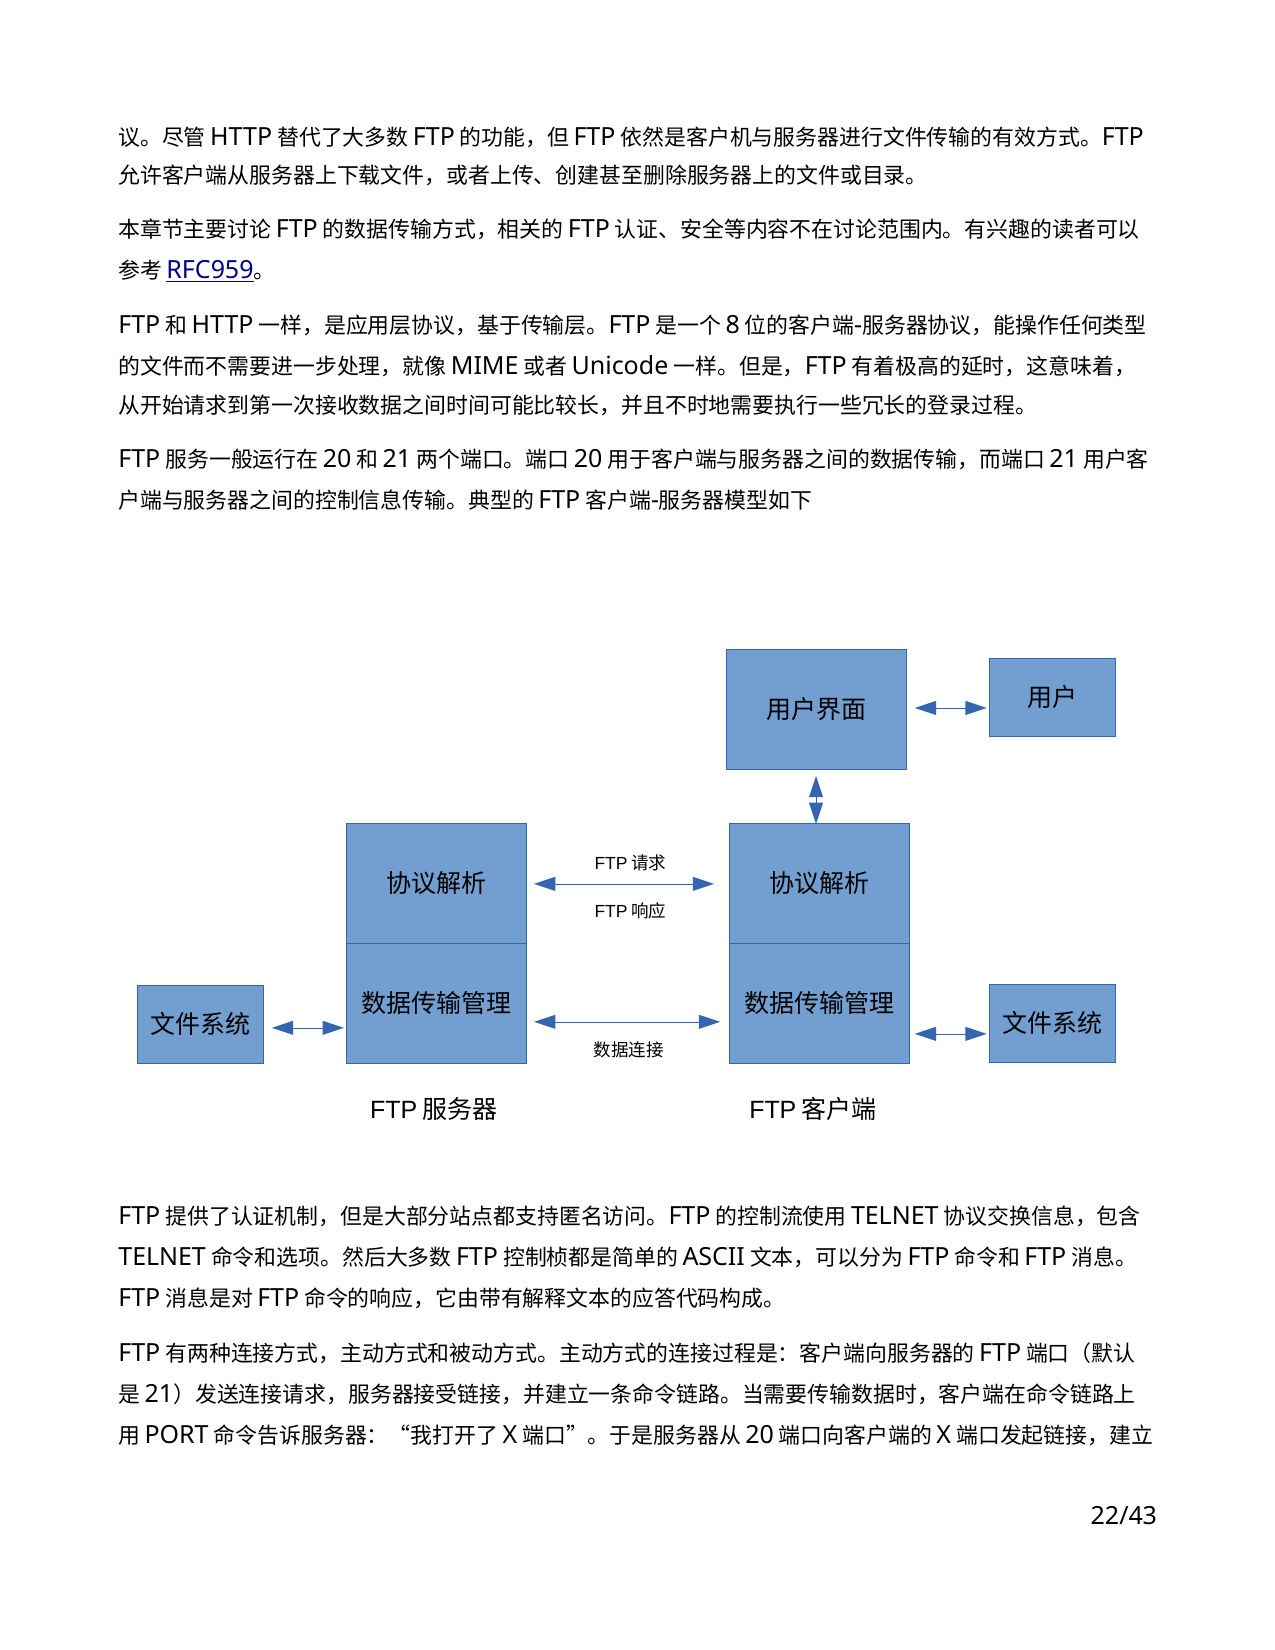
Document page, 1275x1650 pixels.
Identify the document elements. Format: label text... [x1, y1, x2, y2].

text FTP服务一般运行在20和21两个端口。端口20用于客户端与服务器之间的数据传输，而端口21用户客户端与服务器之间的控制信息传输。典型的FTP客户端-服务器模型如下 [118, 441, 1157, 516]
text FTP有两种连接方式，主动方式和被动方式。主动方式的连接过程是：客户端向服务器的FTP端口（默认是21）发送连接请求，服务器接受链接，并建立一条命令链路。当需要传输数据时，客户端在命令链路上用PORT命令告诉服务器：“我打开了X端口”。于是服务器从20端口向客户端的X端口发起链接，建立 [118, 1335, 1157, 1450]
text 本章节主要讨论FTP的数据传输方式，相关的FTP认证、安全等内容不在讨论范围内。有兴趣的读者可以参考RFC959。 [118, 211, 1157, 286]
text 议。尽管HTTP替代了大多数FTP的功能，但FTP依然是客户机与服务器进行文件传输的有效方式。FTP允许客户端从服务器上下载文件，或者上传、创建甚至删除服务器上的文件或目录。 [118, 118, 1157, 190]
text FTP提供了认证机制，但是大部分站点都支持匿名访问。FTP的控制流使用TELNET协议交换信息，包含TELNET命令和选项。然后大多数FTP控制桢都是简单的ASCII文本，可以分为FTP命令和FTP消息。FTP消息是对FTP命令的响应，它由带有解释文本的应答代码构成。 [118, 592, 1157, 1313]
text FTP和HTTP一样，是应用层协议，基于传输层。FTP是一个8位的客户端-服务器协议，能操作任何类型的文件而不需要进一步处理，就像MIME或者Unicode一样。但是，FTP有着极高的延时，这意味着，从开始请求到第一次接收数据之间时间可能比较长，并且不时地需要执行一些冗长的登录过程。 [118, 307, 1157, 420]
